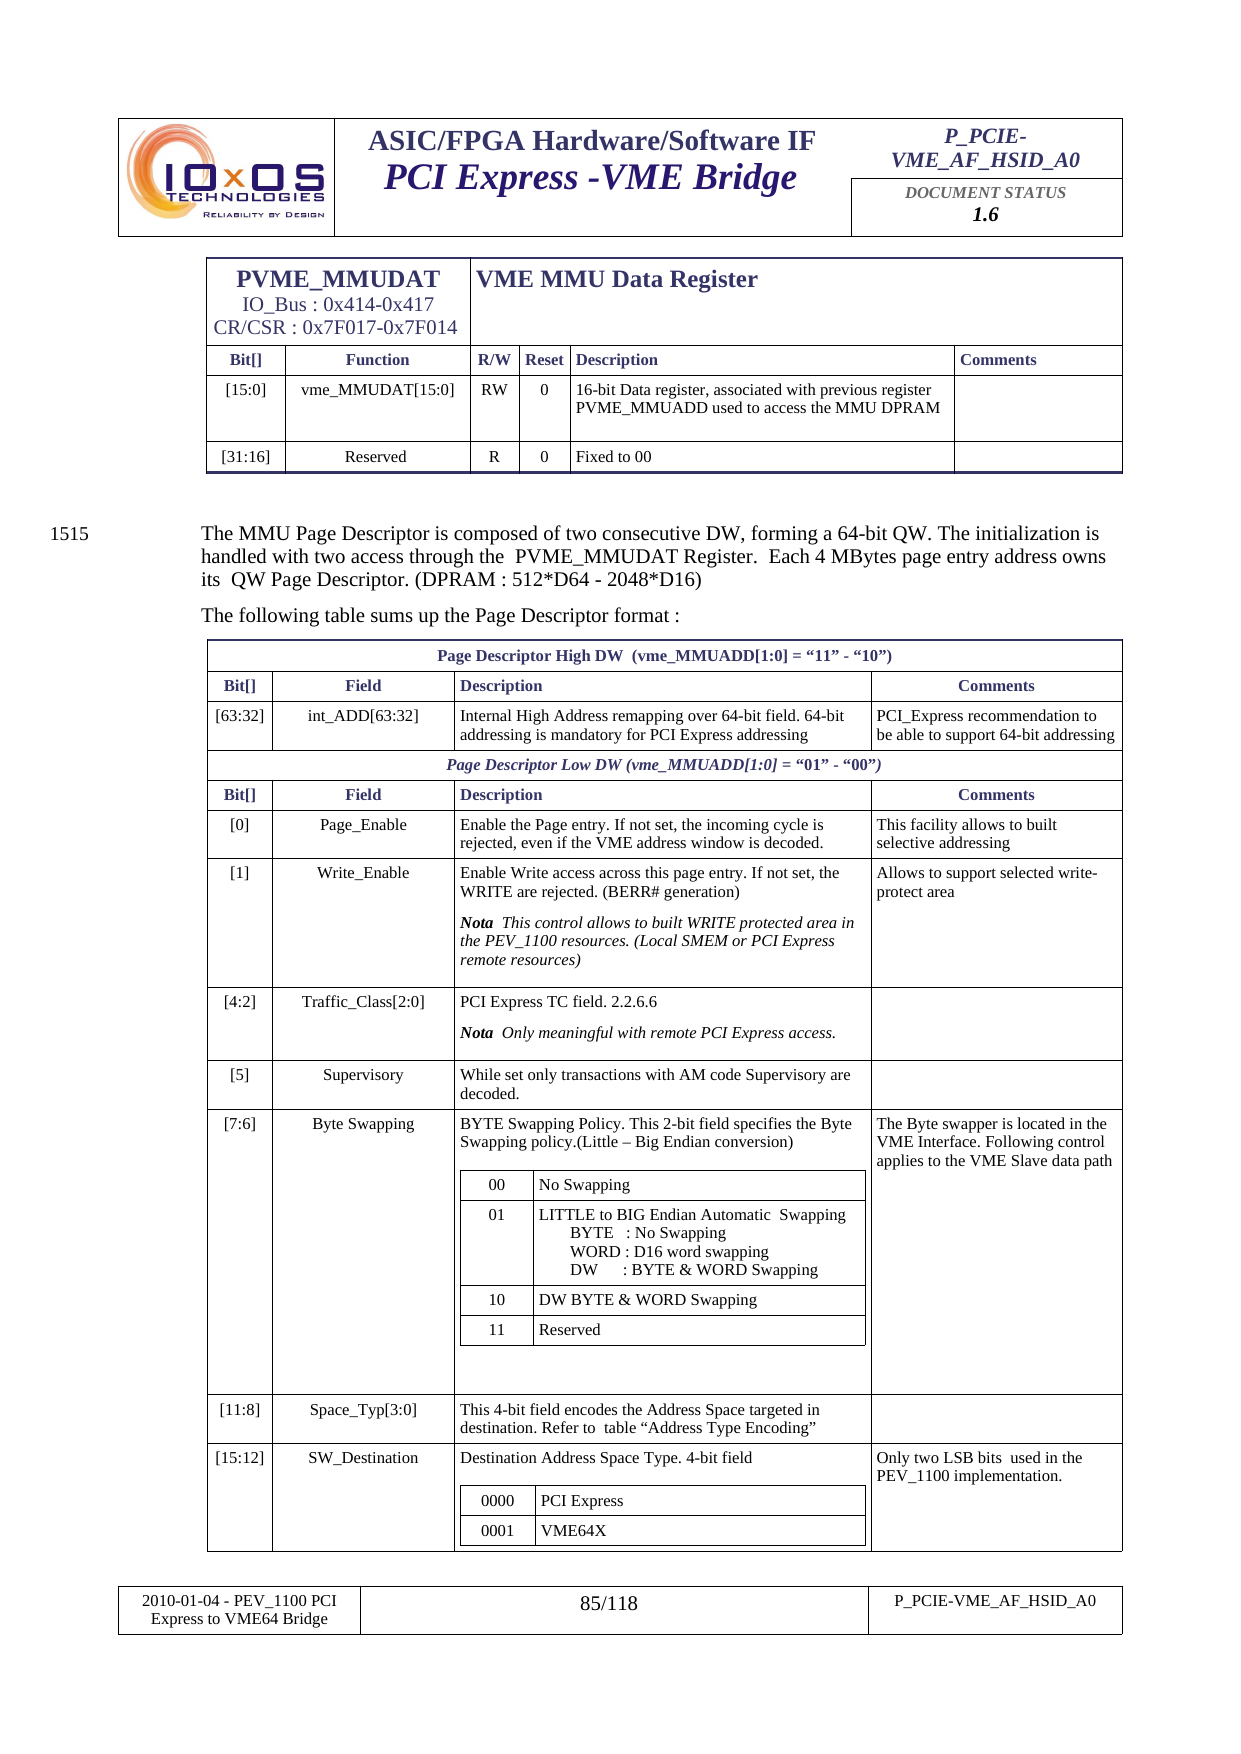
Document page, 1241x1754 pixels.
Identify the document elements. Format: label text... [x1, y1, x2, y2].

table_cell Byte Swapping [273, 1110, 454, 1394]
table_cell [7:6] [208, 1110, 272, 1394]
table_header PCI Express [536, 1486, 865, 1515]
table_cell LITTLE to BIG Endian Automatic Swapping BYTE : No Swapping WORD : D16 word swapping DW : BYTE & WORD Swapping [534, 1201, 865, 1285]
table_cell Write_Enable [273, 859, 454, 987]
table_cell Function [286, 346, 470, 374]
table_cell Comments [872, 672, 1122, 701]
table_cell While set only transactions with AM code Supervisory are decoded. [455, 1061, 871, 1108]
table_cell Allows to support selected write-protect area [872, 859, 1122, 987]
table_header 00 [461, 1171, 533, 1200]
table_cell [63:32] [208, 702, 272, 749]
table_header 0000 [461, 1486, 535, 1515]
table_cell vme_MMUDAT[15:0] [286, 376, 470, 441]
table_cell [5] [208, 1061, 272, 1108]
table_cell 10 [461, 1286, 533, 1315]
table_cell [31:16] [207, 442, 285, 471]
table_cell Description [571, 346, 954, 374]
table_cell Space_Typ[3:0] [273, 1395, 454, 1443]
table_cell [1] [208, 859, 272, 987]
table_cell Internal High Address remapping over 64-bit field. 64-bit addressing is mandatory for PCI Express addressing [455, 702, 871, 749]
table_cell VME64X [536, 1516, 865, 1545]
table_cell int_ADD[63:32] [273, 702, 454, 749]
table_cell The Byte swapper is located in the VME Interface. Following control applies to the VME Slave data path [872, 1110, 1122, 1394]
table_cell Reserved [286, 442, 470, 471]
table_cell Traffic_Class[2:0] [273, 988, 454, 1060]
table_cell Enable Write access across this page entry. If not set, the WRITE are rejected. (BERR# generation) Nota This control allows to built WRITE protected area in the PEV_1100 resources. (Local SMEM or PCI Express remote resources) [455, 859, 871, 987]
table_cell R/W [471, 346, 519, 374]
table_cell RW [471, 376, 519, 441]
table_cell BYTE Swapping Policy. This 2-bit field specifies the Byte Swapping policy.(Little – Big Endian conversion) [455, 1110, 871, 1394]
table_cell [15:0] [207, 376, 285, 441]
table_cell [4:2] [208, 988, 272, 1060]
table_cell Reserved [534, 1316, 865, 1345]
table_cell Bit[] [207, 346, 285, 374]
table_header Page Descriptor High DW (vme_MMUADD[1:0] = “11” - “10”) [208, 641, 1122, 671]
table_cell [15:12] [208, 1444, 272, 1551]
table_cell Page Descriptor Low DW (vme_MMUADD[1:0] = “01” - “00”) [208, 751, 1122, 779]
picture [125, 123, 326, 222]
table_header VME MMU Data Register [471, 259, 1122, 344]
table_cell 0 [520, 442, 570, 471]
table_cell Comments [955, 346, 1122, 374]
text The MMU Page Descriptor is composed of two consecutive DW, forming a 64-bit QW. The initialization is handled with two access through the PVME_MMUDAT Register. Each 4 MBytes page entry address owns its QW Page Descriptor. (DPRAM : 512*D64 - 2048*D16) [201, 522, 1122, 591]
table_cell [872, 1061, 1122, 1108]
table_cell [955, 376, 1122, 441]
table_cell Supervisory [273, 1061, 454, 1108]
table_cell PCI Express TC field. 2.2.6.6 Nota Only meaningful with remote PCI Express access. [455, 988, 871, 1060]
table_cell [872, 988, 1122, 1060]
table_cell Bit[] [208, 781, 272, 809]
table_cell Field [273, 672, 454, 701]
table_cell Fixed to 00 [571, 442, 954, 471]
table_cell 11 [461, 1316, 533, 1345]
table_cell Destination Address Space Type. 4-bit field [455, 1444, 871, 1551]
table_cell 0 [520, 376, 570, 441]
table_cell Bit[] [208, 672, 272, 701]
table_header No Swapping [534, 1171, 865, 1200]
table_cell Enable the Page entry. If not set, the incoming cycle is rejected, even if the VME address window is decoded. [455, 811, 871, 858]
table_cell Comments [872, 781, 1122, 809]
table_cell R [471, 442, 519, 471]
table_cell 16-bit Data register, associated with previous register PVME_MMUADD used to access the MMU DPRAM [571, 376, 954, 441]
table_cell [955, 442, 1122, 471]
table_cell This facility allows to built selective addressing [872, 811, 1122, 858]
text The following table sums up the Page Descriptor format : [201, 603, 1122, 627]
table_cell Page_Enable [273, 811, 454, 858]
table_cell [872, 1395, 1122, 1443]
table_cell Description [455, 672, 871, 701]
table_cell This 4-bit field encodes the Address Space targeted in destination. Refer to table “Address Type Encoding” [455, 1395, 871, 1443]
table_cell PCI_Express recommendation to be able to support 64-bit addressing [872, 702, 1122, 749]
table_cell SW_Destination [273, 1444, 454, 1551]
table_cell Only two LSB bits used in the PEV_1100 implementation. [872, 1444, 1122, 1551]
table_cell 01 [461, 1201, 533, 1285]
table_cell [0] [208, 811, 272, 858]
table_header PVME_MMUDAT IO_Bus : 0x414-0x417 CR/CSR : 0x7F017-0x7F014 [207, 259, 470, 344]
table_cell 0001 [461, 1516, 535, 1545]
table_cell [11:8] [208, 1395, 272, 1443]
table_cell Description [455, 781, 871, 809]
table_cell Field [273, 781, 454, 809]
table_cell DW BYTE & WORD Swapping [534, 1286, 865, 1315]
table_cell Reset [520, 346, 570, 374]
